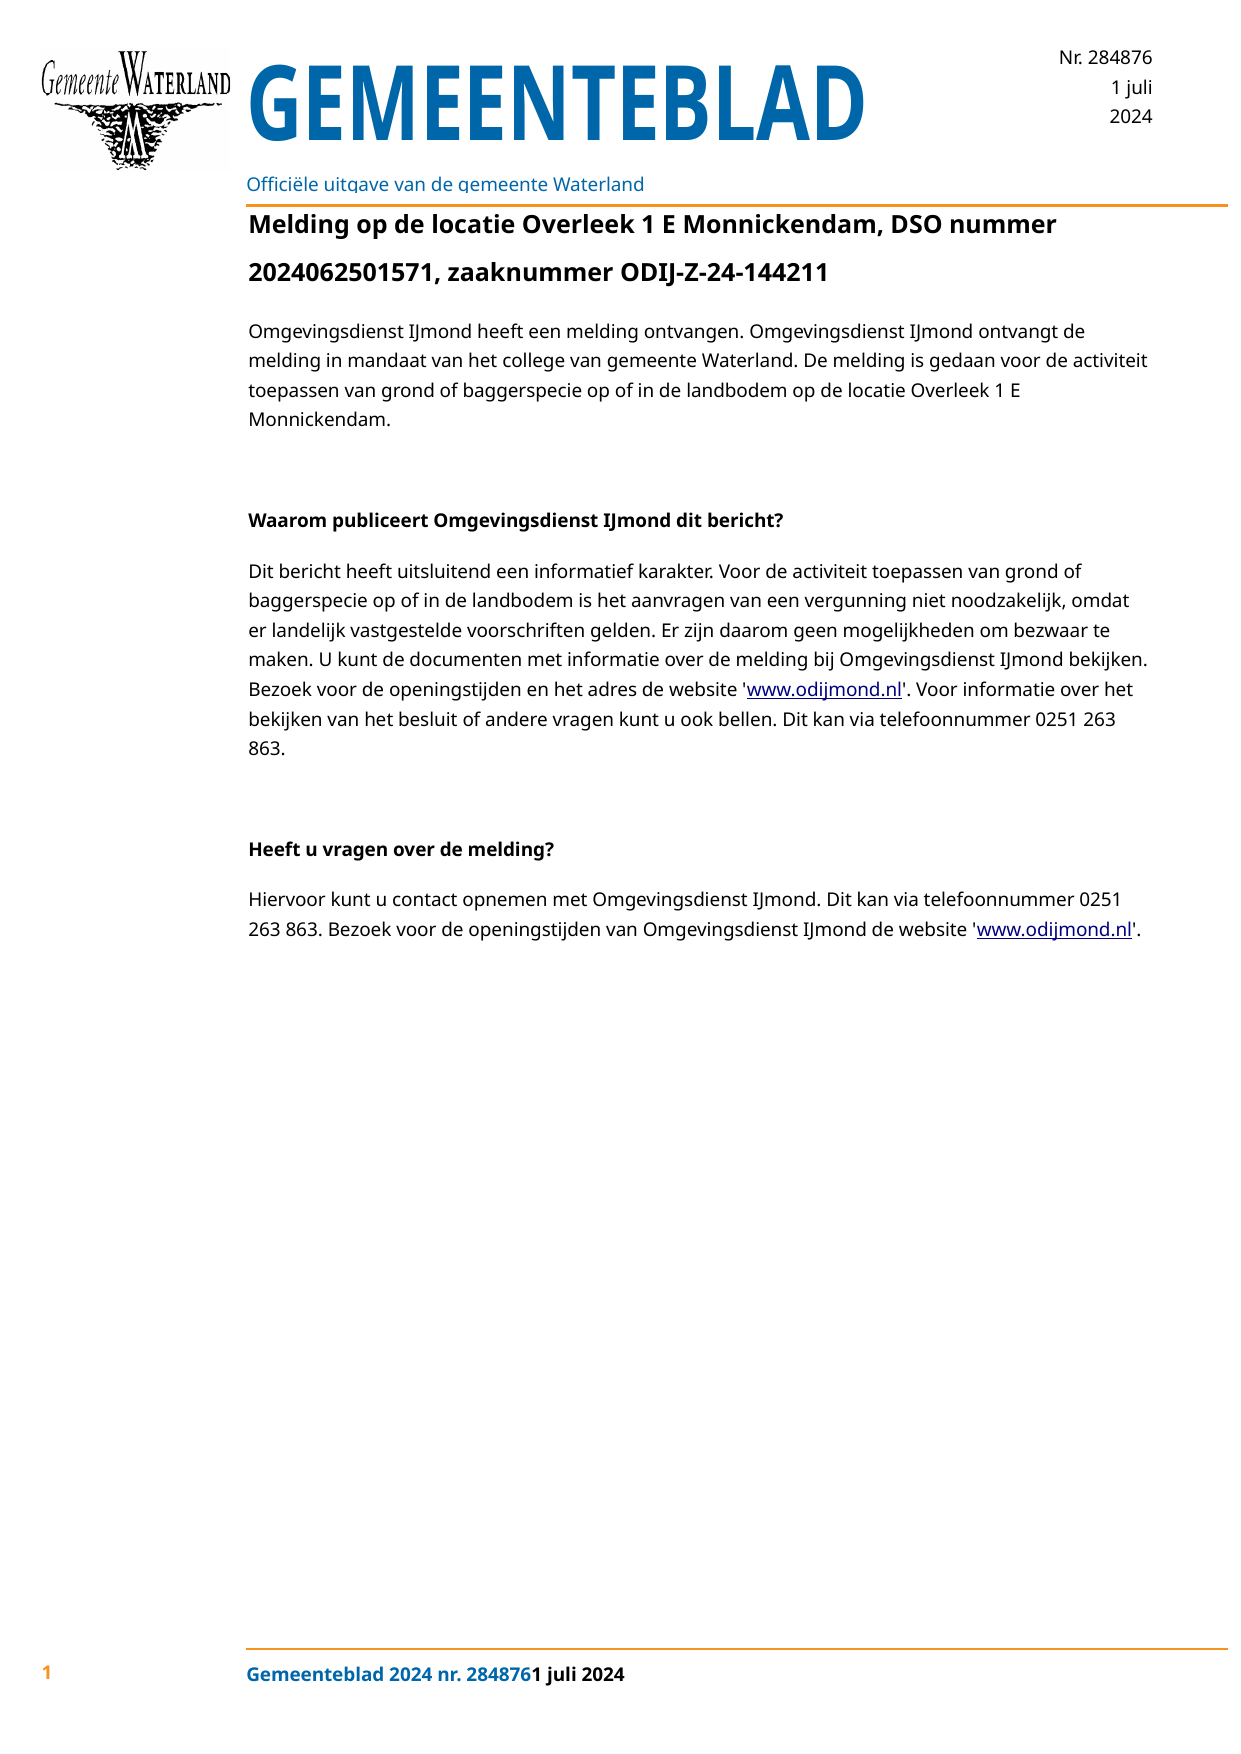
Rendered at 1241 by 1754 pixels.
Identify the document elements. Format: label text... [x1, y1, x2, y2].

text Melding op de locatie Overleek 1 E Monnickendam, DSO nummer 2024062501571, zaaknummer ODIJ-Z-24-144211 [248, 207, 1152, 288]
text Waarom publiceert Omgevingsdienst IJmond dit bericht? [248, 507, 1152, 533]
text Omgevingsdienst IJmond heeft een melding ontvangen. Omgevingsdienst IJmond ontvangt de melding in mandaat van het college van gemeente Waterland. De melding is gedaan voor de activiteit toepassen van grond of baggerspecie op of in de landbodem op de locatie Overleek 1 E Monnickendam. [248, 318, 1152, 432]
picture [41, 47, 231, 172]
text Heeft u vragen over de melding? [248, 836, 1152, 862]
text Hiervoor kunt u contact opnemen met Omgevingsdienst IJmond. Dit kan via telefoonnummer 0251 263 863. Bezoek voor de openingstijden van Omgevingsdienst IJmond de website 'www.odijmond.nl'. [248, 887, 1152, 942]
text Dit bericht heeft uitsluitend een informatief karakter. Voor de activiteit toepassen van grond of baggerspecie op of in de landbodem is het aanvragen van een vergunning niet noodzakelijk, omdat er landelijk vastgestelde voorschriften gelden. Er zijn daarom geen mogelijkheden om bezwaar te maken. U kunt de documenten met informatie over de melding bij Omgevingsdienst IJmond bekijken. Bezoek voor de openingstijden en het adres de website 'www.odijmond.nl'. Voor informatie over het bekijken van het besluit of andere vragen kunt u ook bellen. Dit kan via telefoonnummer 0251 263 863. [248, 558, 1152, 761]
